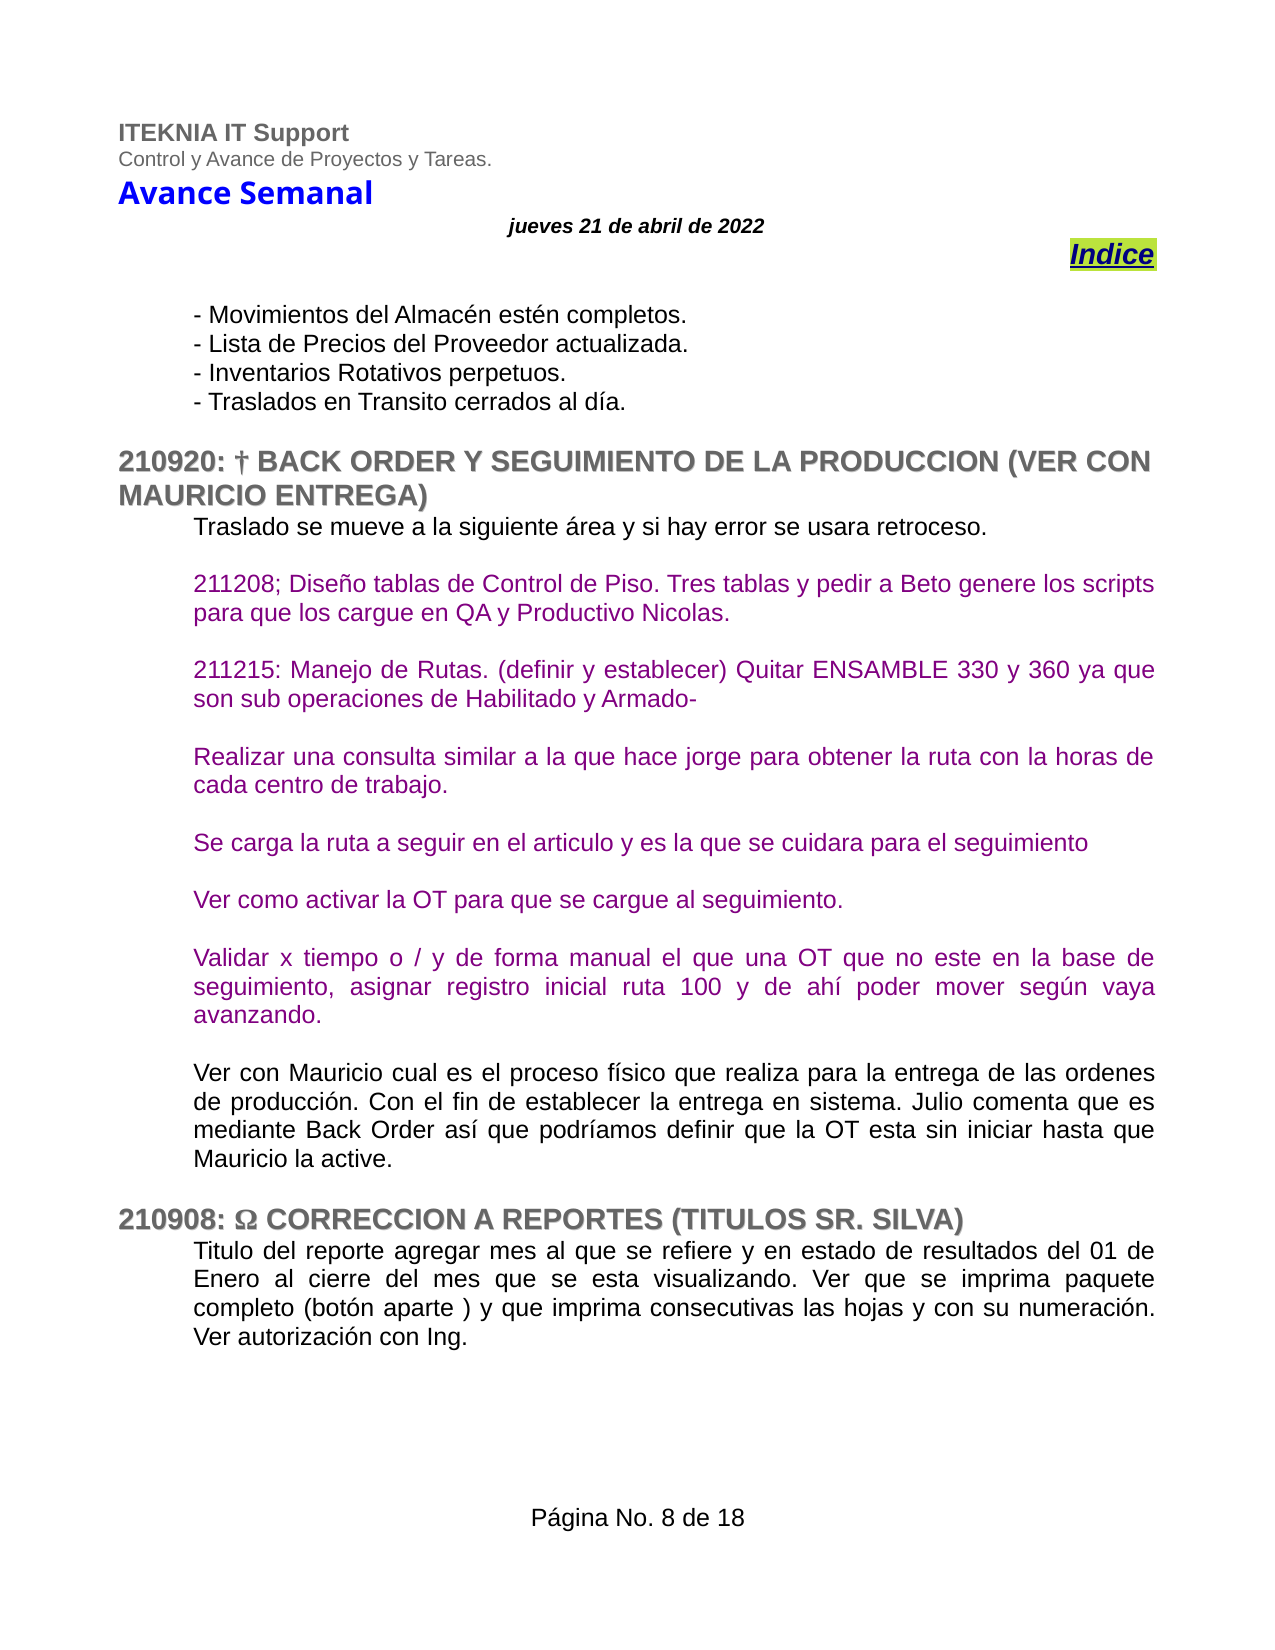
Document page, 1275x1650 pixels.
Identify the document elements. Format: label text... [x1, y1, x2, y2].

text Titulo del reporte agregar mes al que se refiere y en estado de resultados del 01 de Enero al cierre del mes que se esta visualizando. Ver que se imprima paquete completo (botón aparte ) y que imprima consecutivas las hojas y con su numeración. Ver autorización con Ing. [193, 1236, 1157, 1351]
text 211208; Diseño tablas de Control de Piso. Tres tablas y pedir a Beto genere los scripts para que los cargue en QA y Productivo Nicolas. [193, 569, 1157, 627]
text - Movimientos del Almacén estén completos. [193, 300, 1157, 329]
text - Lista de Precios del Proveedor actualizada. [193, 329, 1157, 358]
text Validar x tiempo o / y de forma manual el que una OT que no este en la base de seguimiento, asignar registro inicial ruta 100 y de ahí poder mover según vaya avanzando. [193, 943, 1157, 1029]
text Se carga la ruta a seguir en el articulo y es la que se cuidara para el seguimiento [193, 828, 1157, 857]
text Ver como activar la OT para que se cargue al seguimiento. [193, 886, 1157, 914]
text Ver con Mauricio cual es el proceso físico que realiza para la entrega de las ordenes de producción. Con el fin de establecer la entrega en sistema. Julio comenta que es mediante Back Order así que podríamos definir que la OT esta sin iniciar hasta que Mauricio la active. [193, 1058, 1157, 1173]
text - Traslados en Transito cerrados al día. [193, 387, 1157, 415]
text Traslado se mueve a la siguiente área y si hay error se usara retroceso. [193, 512, 1157, 541]
text 211215: Manejo de Rutas. (definir y establecer) Quitar ENSAMBLE 330 y 360 ya que son sub operaciones de Habilitado y Armado- [193, 656, 1157, 713]
text Realizar una consulta similar a la que hace jorge para obtener la ruta con la horas de cada centro de trabajo. [193, 742, 1157, 799]
subtitle 210920: † BACK ORDER Y SEGUIMIENTO DE LA PRODUCCION (VER CON MAURICIO ENTREGA) [118, 444, 1157, 512]
text - Inventarios Rotativos perpetuos. [193, 358, 1157, 387]
subtitle 210908: Ω CORRECCION A REPORTES (TITULOS SR. SILVA) [118, 1202, 1157, 1236]
